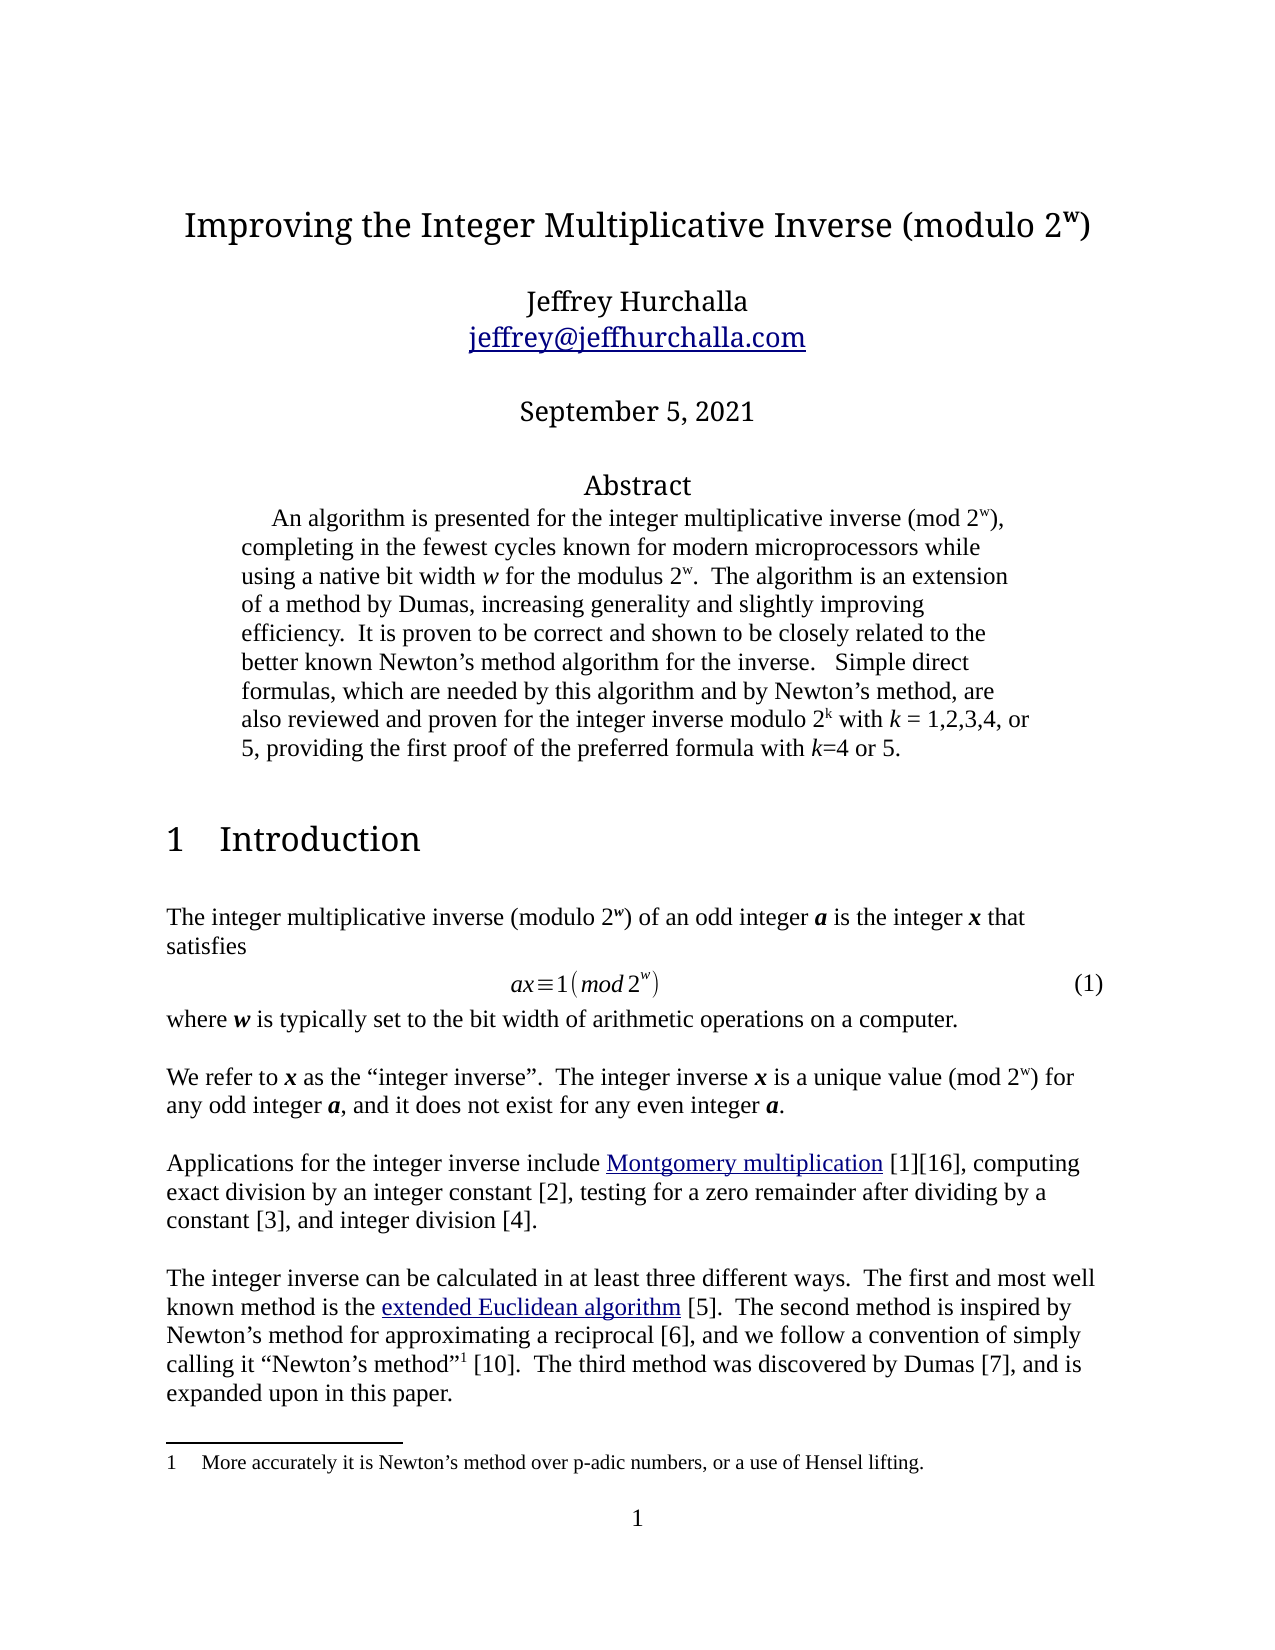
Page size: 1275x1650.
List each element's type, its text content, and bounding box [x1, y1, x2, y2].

text Applications for the integer inverse include Montgomery multiplication [1][16], computing exact division by an integer constant [2], testing for a zero remainder after dividing by a constant [3], and integer division [4]. [166, 1148, 1109, 1234]
text jeffrey@jeffhurchalla.com [166, 319, 1109, 356]
text More accurately it is Newton’s method over p-adic numbers, or a use of Hensel lifting. [166, 1449, 1109, 1474]
text The integer inverse can be calculated in at least three different ways. The first and most well known method is the extended Euclidean algorithm [5]. The second method is inspired by Newton’s method for approximating a reciprocal [6], and we follow a convention of simply calling it “Newton’s method” [10]. The third method was discovered by Dumas [7], and is expanded upon in this paper. [166, 1263, 1109, 1407]
table_header (1) [1004, 960, 1109, 1004]
text We refer to x as the “integer inverse”. The integer inverse x is a unique value (mod 2w) for any odd integer a, and it does not exist for any even integer a. [166, 1062, 1109, 1119]
title Improving the Integer Multiplicative Inverse (modulo 2w) [166, 201, 1109, 247]
text Abstract [166, 466, 1109, 503]
text An algorithm is presented for the integer multiplicative inverse (mod 2w), completing in the fewest cycles known for modern microprocessors while using a native bit width w for the modulus 2w. The algorithm is an extension of a method by Dumas, increasing generality and slightly improving efficiency. It is proven to be correct and shown to be closely related to the better known Newton’s method algorithm for the inverse. Simple direct formulas, which are needed by this algorithm and by Newton’s method, are also reviewed and proven for the integer inverse modulo 2k with k = 1,2,3,4, or 5, providing the first proof of the preferred formula with k=4 or 5. [241, 503, 1034, 762]
subtitle 1 Introduction [166, 816, 1109, 861]
text Jeffrey Hurchalla [166, 282, 1109, 319]
table_header [166, 960, 1004, 1004]
text September 5, 2021 [166, 393, 1109, 429]
text where w is typically set to the bit width of arithmetic operations on a computer. [166, 1004, 1109, 1033]
text The integer multiplicative inverse (modulo 2w) of an odd integer a is the integer x that satisfies [166, 902, 1109, 960]
